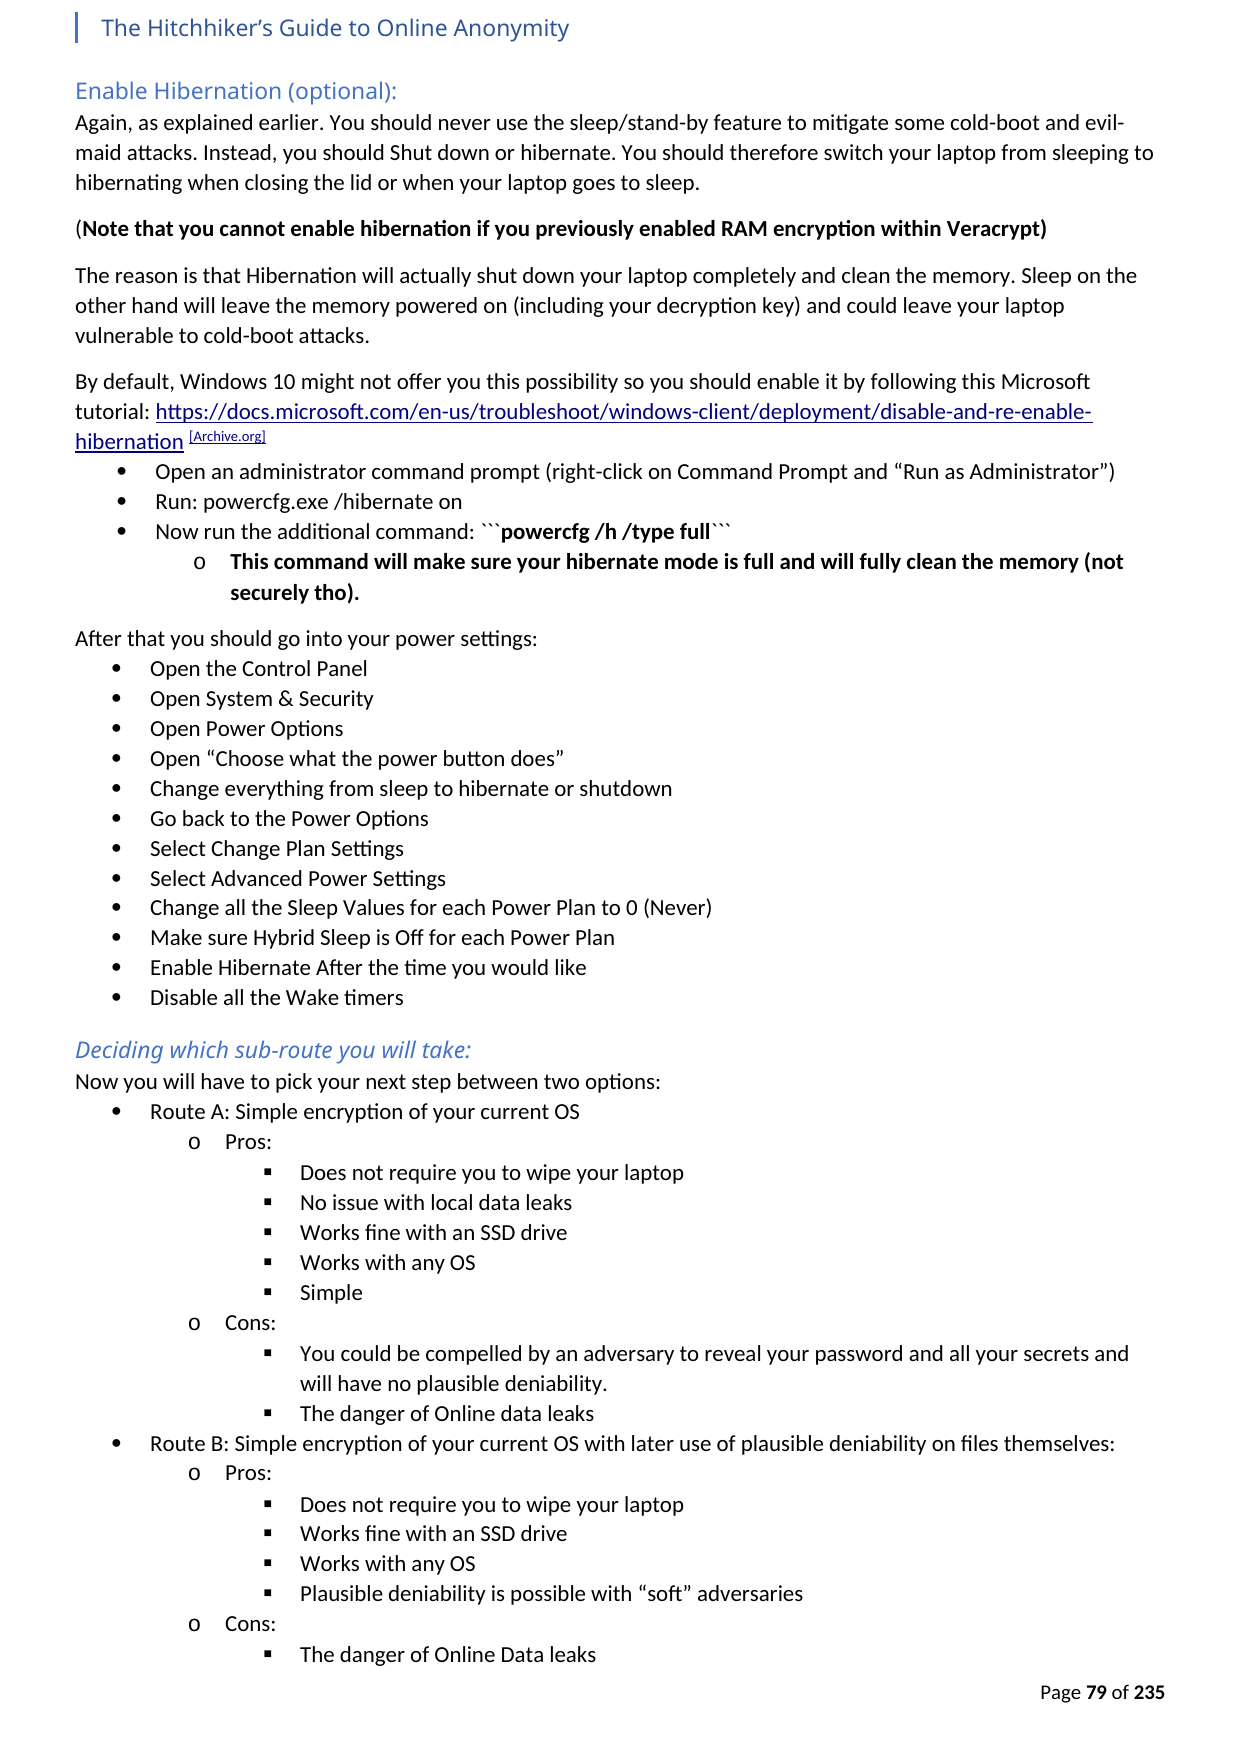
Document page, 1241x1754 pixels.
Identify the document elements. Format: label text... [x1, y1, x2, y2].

list The danger of Online data leaks [262, 1399, 1165, 1427]
subtitle Enable Hibernation (optional): [75, 75, 1165, 106]
list Pros: [187, 1458, 1165, 1488]
list You could be compelled by an adversary to reveal your password and all your secrets and will have no plausible deniability. [262, 1339, 1165, 1397]
list This command will make sure your hibernate mode is full and will fully clean the memory (not securely tho). [193, 547, 1165, 606]
list Open the Control Panel [112, 654, 1165, 682]
list Enable Hibernate After the time you would like [112, 953, 1165, 981]
list Now run the additional command: ```powercfg /h /type full``` [118, 517, 1165, 545]
list Disable all the Wake timers [112, 983, 1165, 1011]
list Select Change Plan Settings [112, 834, 1165, 862]
list Go back to the Power Options [112, 804, 1165, 832]
list Route B: Simple encryption of your current OS with later use of plausible deniability on files themselves: [112, 1429, 1165, 1457]
text After that you should go into your power settings: [75, 624, 1165, 652]
list Open Power Options [112, 714, 1165, 742]
list Pros: [187, 1127, 1165, 1156]
text (Note that you cannot enable hibernation if you previously enabled RAM encryption within Veracrypt) [75, 214, 1165, 243]
list No issue with local data leaks [262, 1188, 1165, 1216]
list Select Advanced Power Settings [112, 864, 1165, 892]
text By default, Windows 10 might not offer you this possibility so you should enable it by following this Microsoft tutorial: https://docs.microsoft.com/en-us/troubleshoot/windows-client/deployment/disable-and-re-enable-hibernation [Archive.org] [75, 367, 1165, 455]
list Works fine with an SSD drive [262, 1218, 1165, 1246]
list Run: powercfg.exe /hibernate on [118, 487, 1165, 515]
text The reason is that Hibernation will actually shut down your laptop completely and clean the memory. Sleep on the other hand will leave the memory powered on (including your decryption key) and could leave your laptop vulnerable to cold-boot attacks. [75, 261, 1165, 349]
list Change all the Sleep Values for each Power Plan to 0 (Never) [112, 893, 1165, 922]
list Works fine with an SSD drive [262, 1519, 1165, 1548]
list Does not require you to wipe your laptop [262, 1158, 1165, 1186]
list Works with any OS [262, 1248, 1165, 1276]
list The danger of Online Data leaks [262, 1640, 1165, 1668]
list Open System & Security [112, 684, 1165, 712]
text Again, as explained earlier. You should never use the sleep/stand-by feature to mitigate some cold-boot and evil-maid attacks. Instead, you should Shut down or hibernate. You should therefore switch your laptop from sleeping to hibernating when closing the lid or when your laptop goes to sleep. [75, 108, 1165, 196]
list Plausible deniability is possible with “soft” adversaries [262, 1579, 1165, 1607]
list Make sure Hybrid Sleep is Off for each Power Plan [112, 923, 1165, 951]
list Cons: [187, 1308, 1165, 1337]
list Cons: [187, 1609, 1165, 1638]
list Change everything from sleep to hibernate or shutdown [112, 774, 1165, 802]
list Open an administrator command prompt (right-click on Command Prompt and “Run as Administrator”) [118, 457, 1165, 485]
list Does not require you to wipe your laptop [262, 1490, 1165, 1518]
text Now you will have to pick your next step between two options: [75, 1067, 1165, 1095]
list Works with any OS [262, 1549, 1165, 1577]
list Open “Choose what the power button does” [112, 744, 1165, 772]
subtitle Deciding which sub-route you will take: [75, 1034, 1165, 1065]
list Simple [262, 1278, 1165, 1306]
list Route A: Simple encryption of your current OS [112, 1097, 1165, 1125]
